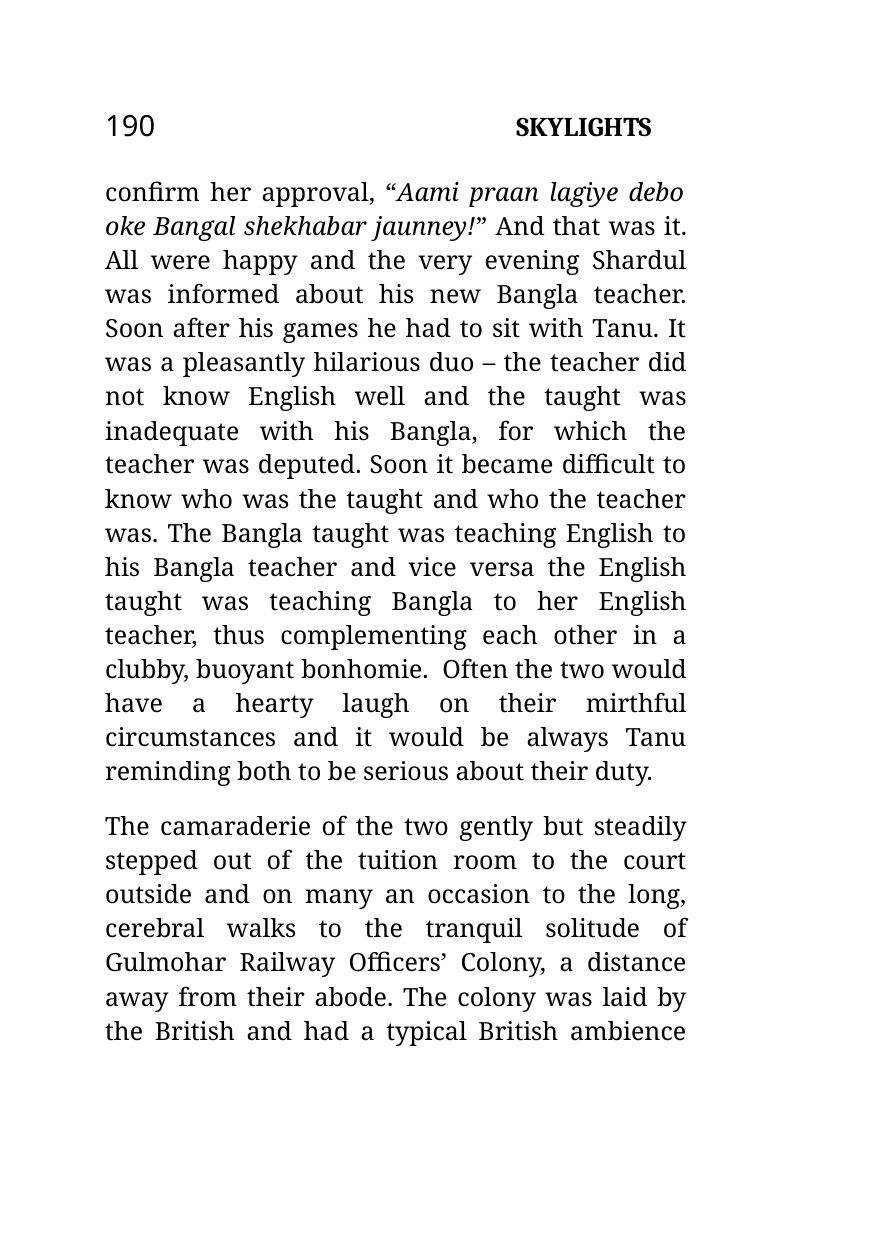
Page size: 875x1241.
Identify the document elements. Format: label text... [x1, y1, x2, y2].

text confirm her approval, “Aami praan lagiye debo oke Bangal shekhabar jaunney!” And that was it. All were happy and the very evening Shardul was informed about his new Bangla teacher. Soon after his games he had to sit with Tanu. It was a pleasantly hilarious duo – the teacher did not know English well and the taught was inadequate with his Bangla, for which the teacher was deputed. Soon it became difficult to know who was the taught and who the teacher was. The Bangla taught was teaching English to his Bangla teacher and vice versa the English taught was teaching Bangla to her English teacher, thus complementing each other in a clubby, buoyant bonhomie. Often the two would have a hearty laugh on their mirthful circumstances and it would be always Tanu reminding both to be serious about their duty. [105, 175, 687, 788]
text The camaraderie of the two gently but steadily stepped out of the tuition room to the court outside and on many an occasion to the long, cerebral walks to the tranquil solitude of Gulmohar Railway Officers’ Colony, a distance away from their abode. The colony was laid by the British and had a typical British ambience [105, 809, 687, 1047]
